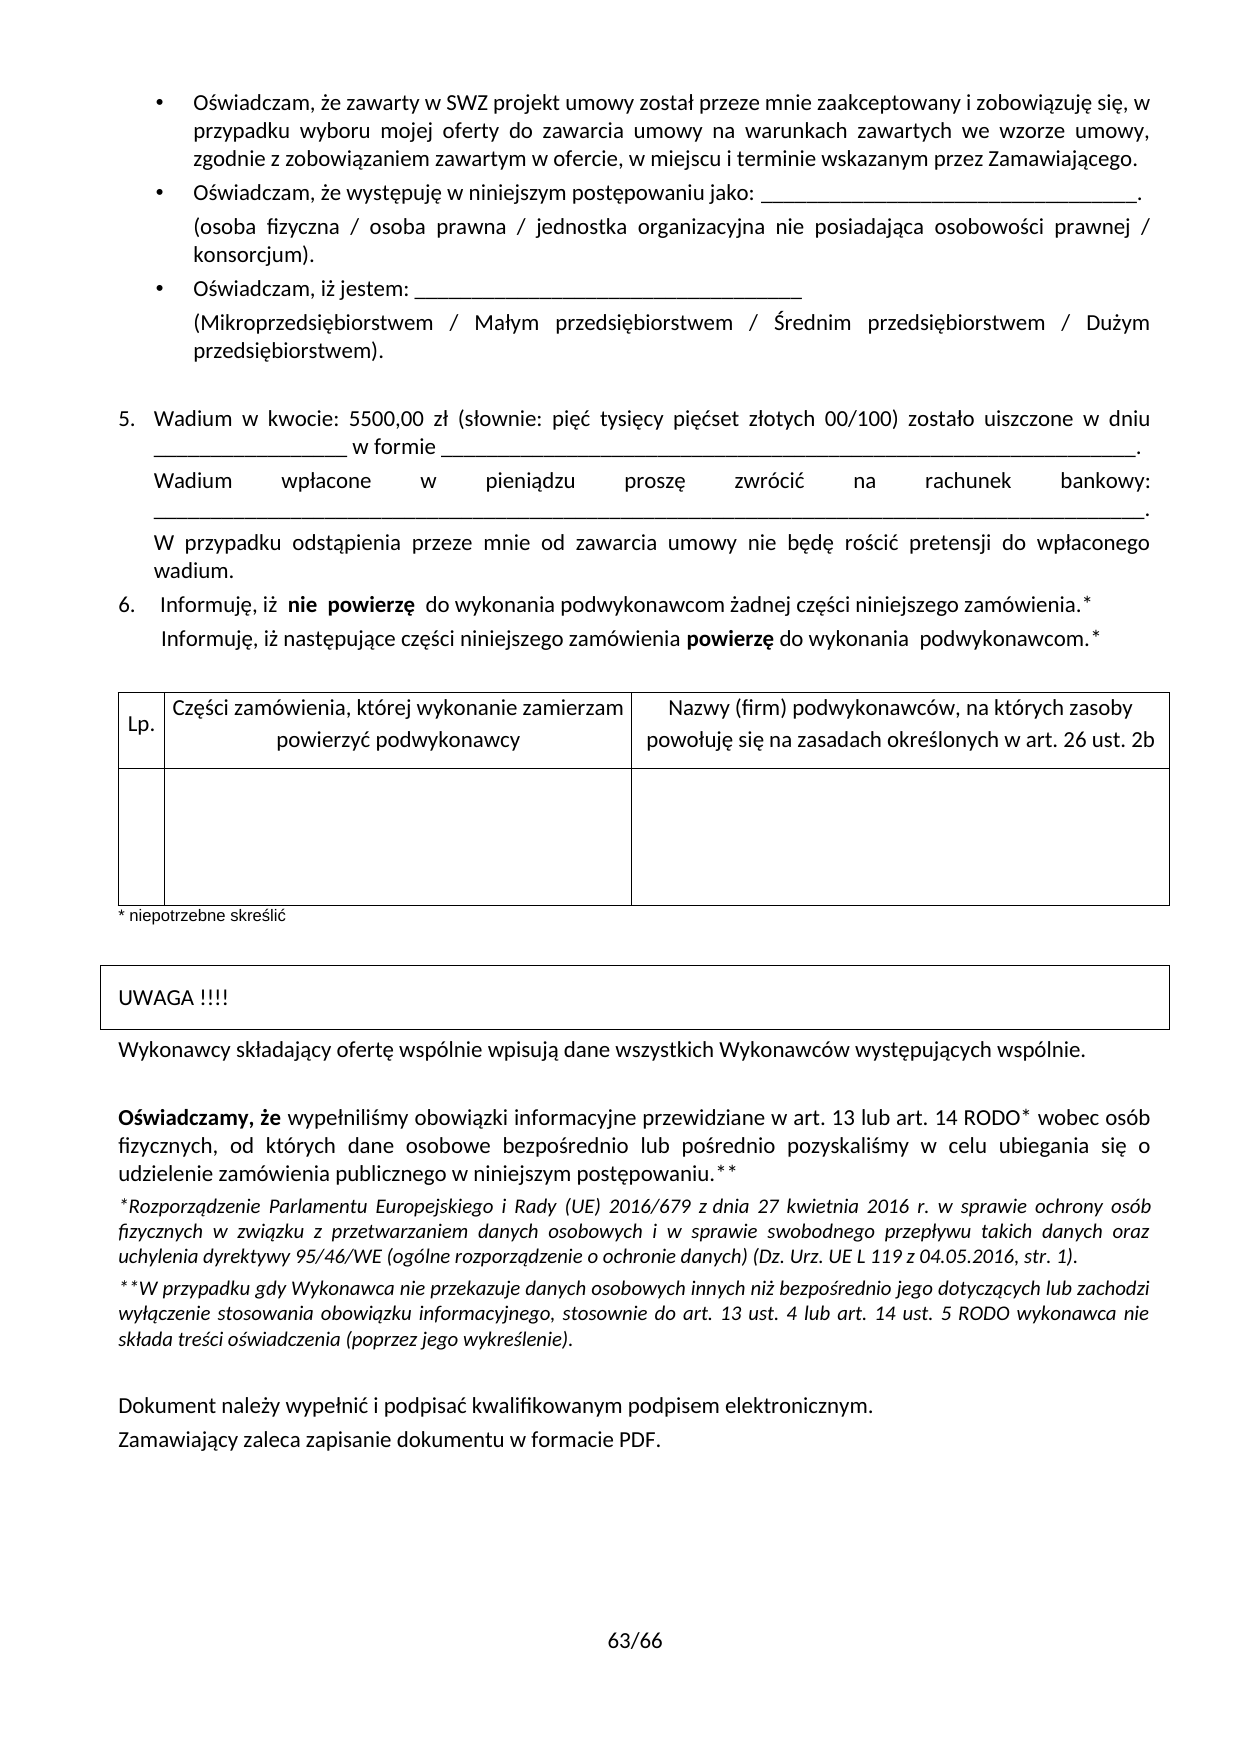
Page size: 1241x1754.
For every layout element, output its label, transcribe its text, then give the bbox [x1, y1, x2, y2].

table_cell [119, 769, 164, 905]
text Dokument należy wypełnić i podpisać kwalifikowanym podpisem elektronicznym. [118, 1391, 1152, 1419]
table_cell [632, 769, 1169, 905]
text Wykonawcy składający ofertę wspólnie wpisują dane wszystkich Wykonawców występujących wspólnie. [118, 1035, 1152, 1063]
list Oświadczam, iż jestem: __________________________________ [156, 274, 1152, 302]
table_header Nazwy (firm) podwykonawców, na których zasoby powołuję się na zasadach określonych w art. 26 ust. 2b [632, 693, 1169, 768]
list Wadium w kwocie: 5500,00 zł (słownie: pięć tysięcy pięćset złotych 00/100) zostało uiszczone w dniu _________________ w formie _____________________________________________________________. [118, 404, 1152, 460]
text UWAGA !!!! [101, 966, 1169, 1029]
list (Mikroprzedsiębiorstwem / Małym przedsiębiorstwem / Średnim przedsiębiorstwem / Dużym przedsiębiorstwem). [156, 308, 1152, 364]
list Oświadczam, że występuję w niniejszym postępowaniu jako: _________________________________. [156, 178, 1152, 207]
list Oświadczamy, że wypełniliśmy obowiązki informacyjne przewidziane w art. 13 lub art. 14 RODO* wobec osób fizycznych, od których dane osobowe bezpośrednio lub pośrednio pozyskaliśmy w celu ubiegania się o udzielenie zamówienia publicznego w niniejszym postępowaniu.** [83, 1103, 1152, 1187]
text **W przypadku gdy Wykonawca nie przekazuje danych osobowych innych niż bezpośrednio jego dotyczących lub zachodzi wyłączenie stosowania obowiązku informacyjnego, stosownie do art. 13 ust. 4 lub art. 14 ust. 5 RODO wykonawca nie składa treści oświadczenia (poprzez jego wykreślenie). [118, 1275, 1152, 1351]
list Informuję, iż nie powierzę do wykonania podwykonawcom żadnej części niniejszego zamówienia.* [118, 590, 1152, 618]
table_cell [165, 769, 631, 905]
list (osoba fizyczna / osoba prawna / jednostka organizacyjna nie posiadająca osobowości prawnej / konsorcjum). [156, 212, 1152, 268]
text * niepotrzebne skreślić [118, 906, 1152, 925]
text *Rozporządzenie Parlamentu Europejskiego i Rady (UE) 2016/679 z dnia 27 kwietnia 2016 r. w sprawie ochrony osób fizycznych w związku z przetwarzaniem danych osobowych i w sprawie swobodnego przepływu takich danych oraz uchylenia dyrektywy 95/46/WE (ogólne rozporządzenie o ochronie danych) (Dz. Urz. UE L 119 z 04.05.2016, str. 1). [118, 1193, 1152, 1269]
table_header Części zamówienia, której wykonanie zamierzam powierzyć podwykonawcy [165, 693, 631, 768]
list Oświadczam, że zawarty w SWZ projekt umowy został przeze mnie zaakceptowany i zobowiązuję się, w przypadku wyboru mojej oferty do zawarcia umowy na warunkach zawartych we wzorze umowy, zgodnie z zobowiązaniem zawartym w ofercie, w miejscu i terminie wskazanym przez Zamawiającego. [156, 88, 1152, 173]
text Zamawiający zaleca zapisanie dokumentu w formacie PDF. [118, 1425, 1152, 1453]
table_header Lp. [119, 693, 164, 768]
list Wadium wpłacone w pieniądzu proszę zwrócić na rachunek bankowy: _______________________________________________________________________________________. [118, 466, 1152, 522]
list Informuję, iż następujące części niniejszego zamówienia powierzę do wykonania podwykonawcom.* [118, 624, 1152, 652]
list W przypadku odstąpienia przeze mnie od zawarcia umowy nie będę rościć pretensji do wpłaconego wadium. [118, 528, 1152, 584]
